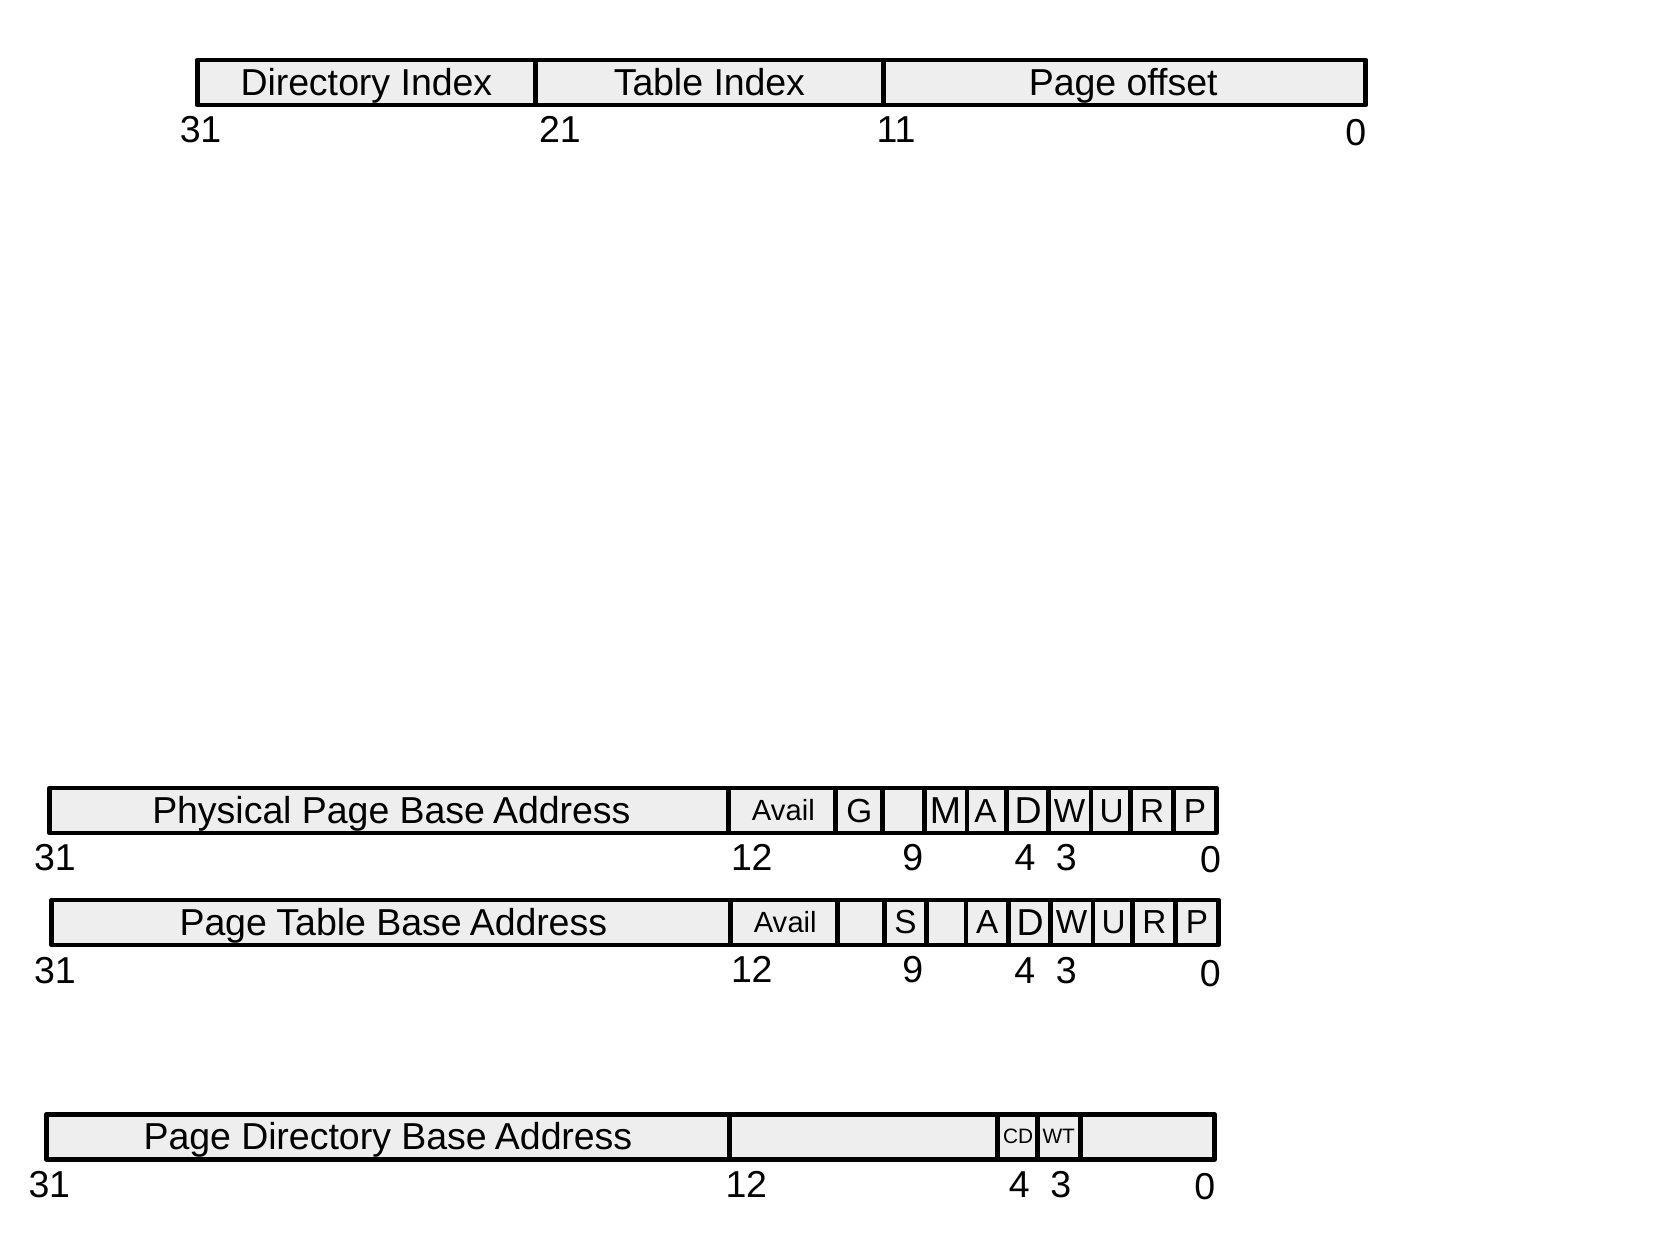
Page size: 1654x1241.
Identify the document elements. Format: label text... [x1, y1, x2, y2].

text_box [927, 900, 966, 946]
text_box D [1008, 900, 1050, 946]
text_box 3 [1035, 1155, 1086, 1213]
text_box Page offset [884, 60, 1366, 106]
text_box D [1006, 788, 1048, 834]
text_box Page Table Base Address [51, 900, 730, 946]
text_box 11 [861, 101, 931, 159]
text_box R [1130, 788, 1173, 834]
text_box U [1092, 900, 1132, 946]
text_box 12 [716, 829, 788, 886]
text_box U [1090, 788, 1130, 834]
text_box R [1132, 900, 1175, 946]
text_box 31 [165, 101, 237, 159]
text_box [837, 900, 885, 946]
text_box W [1050, 900, 1092, 946]
text_box 31 [19, 942, 91, 1000]
text_box 4 [999, 829, 1041, 886]
text_box Page Directory Base Address [46, 1114, 729, 1160]
text_box 0 [1179, 1158, 1231, 1216]
text_box Avail [728, 788, 835, 834]
text_box 12 [710, 1155, 782, 1213]
text_box P [1175, 900, 1219, 946]
text_box 0 [1185, 945, 1236, 1002]
text_box 12 [716, 941, 788, 999]
text_box A [966, 900, 1008, 946]
text_box W [1048, 788, 1090, 834]
text_box 3 [1041, 834, 1092, 886]
text_box 4 [999, 942, 1041, 1000]
text_box Table Index [535, 60, 884, 106]
text_box Directory Index [197, 60, 535, 106]
text_box 0 [1185, 831, 1236, 889]
text_box G [835, 788, 883, 834]
text_box A [967, 788, 1006, 834]
text_box 0 [1330, 103, 1382, 161]
text_box S [885, 900, 927, 946]
text_box Avail [730, 900, 837, 946]
text_box [1081, 1114, 1215, 1160]
text_box 3 [1041, 946, 1092, 1000]
text_box Physical Page Base Address [49, 788, 728, 834]
text_box 21 [524, 101, 596, 159]
text_box 9 [887, 941, 938, 999]
text_box CD [997, 1114, 1037, 1155]
text_box WT [1037, 1114, 1081, 1155]
text_box P [1173, 788, 1217, 834]
text_box 4 [994, 1155, 1035, 1213]
text_box [729, 1114, 997, 1160]
text_box M [924, 788, 967, 834]
text_box 31 [13, 1155, 86, 1213]
text_box 9 [887, 834, 938, 886]
text_box [883, 788, 924, 834]
text_box 31 [19, 829, 91, 886]
